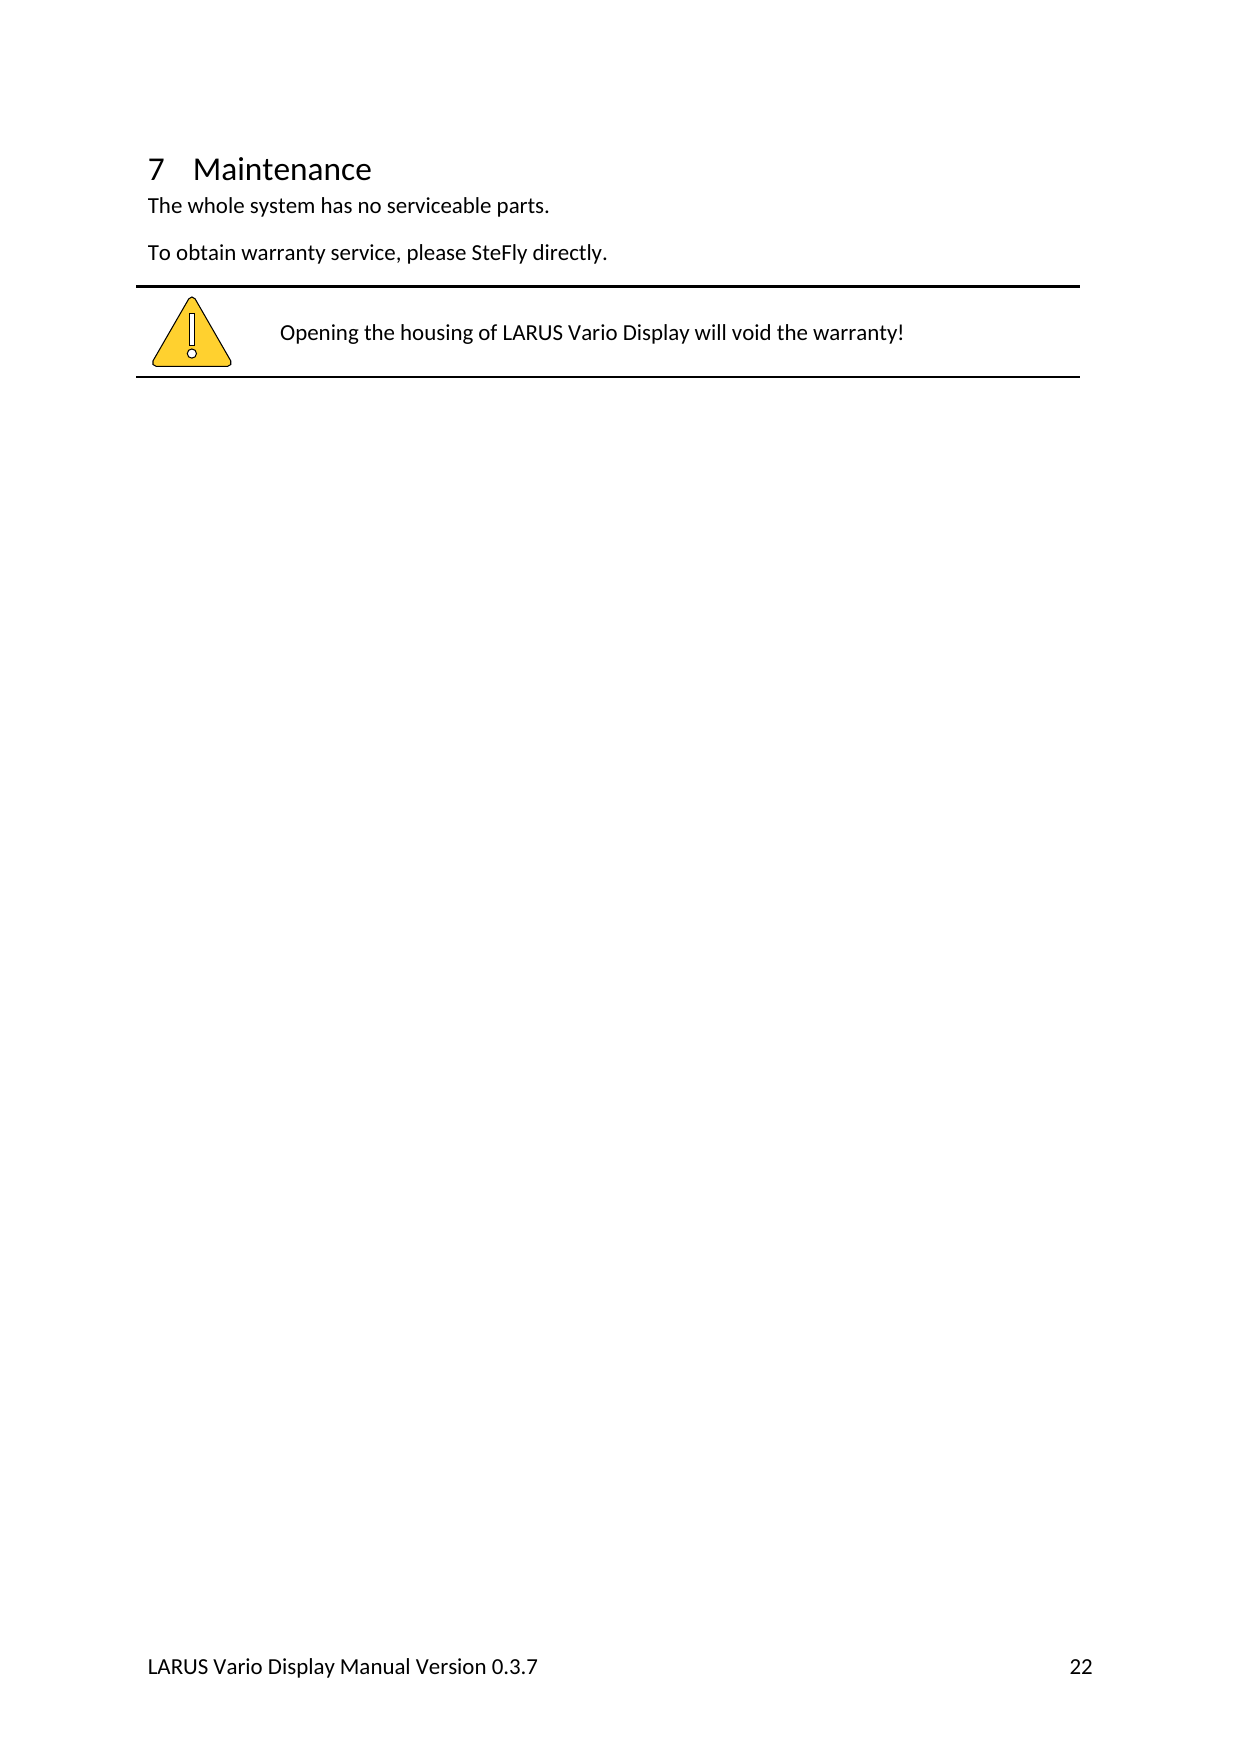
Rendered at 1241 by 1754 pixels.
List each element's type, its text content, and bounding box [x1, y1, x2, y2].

table_header [136, 288, 269, 376]
text The whole system has no serviceable parts. [148, 192, 1093, 219]
table_header Opening the housing of LARUS Vario Display will void the warranty! [269, 288, 1080, 376]
subtitle Maintenance [148, 148, 1093, 188]
text To obtain warranty service, please SteFly directly. [148, 238, 1093, 266]
